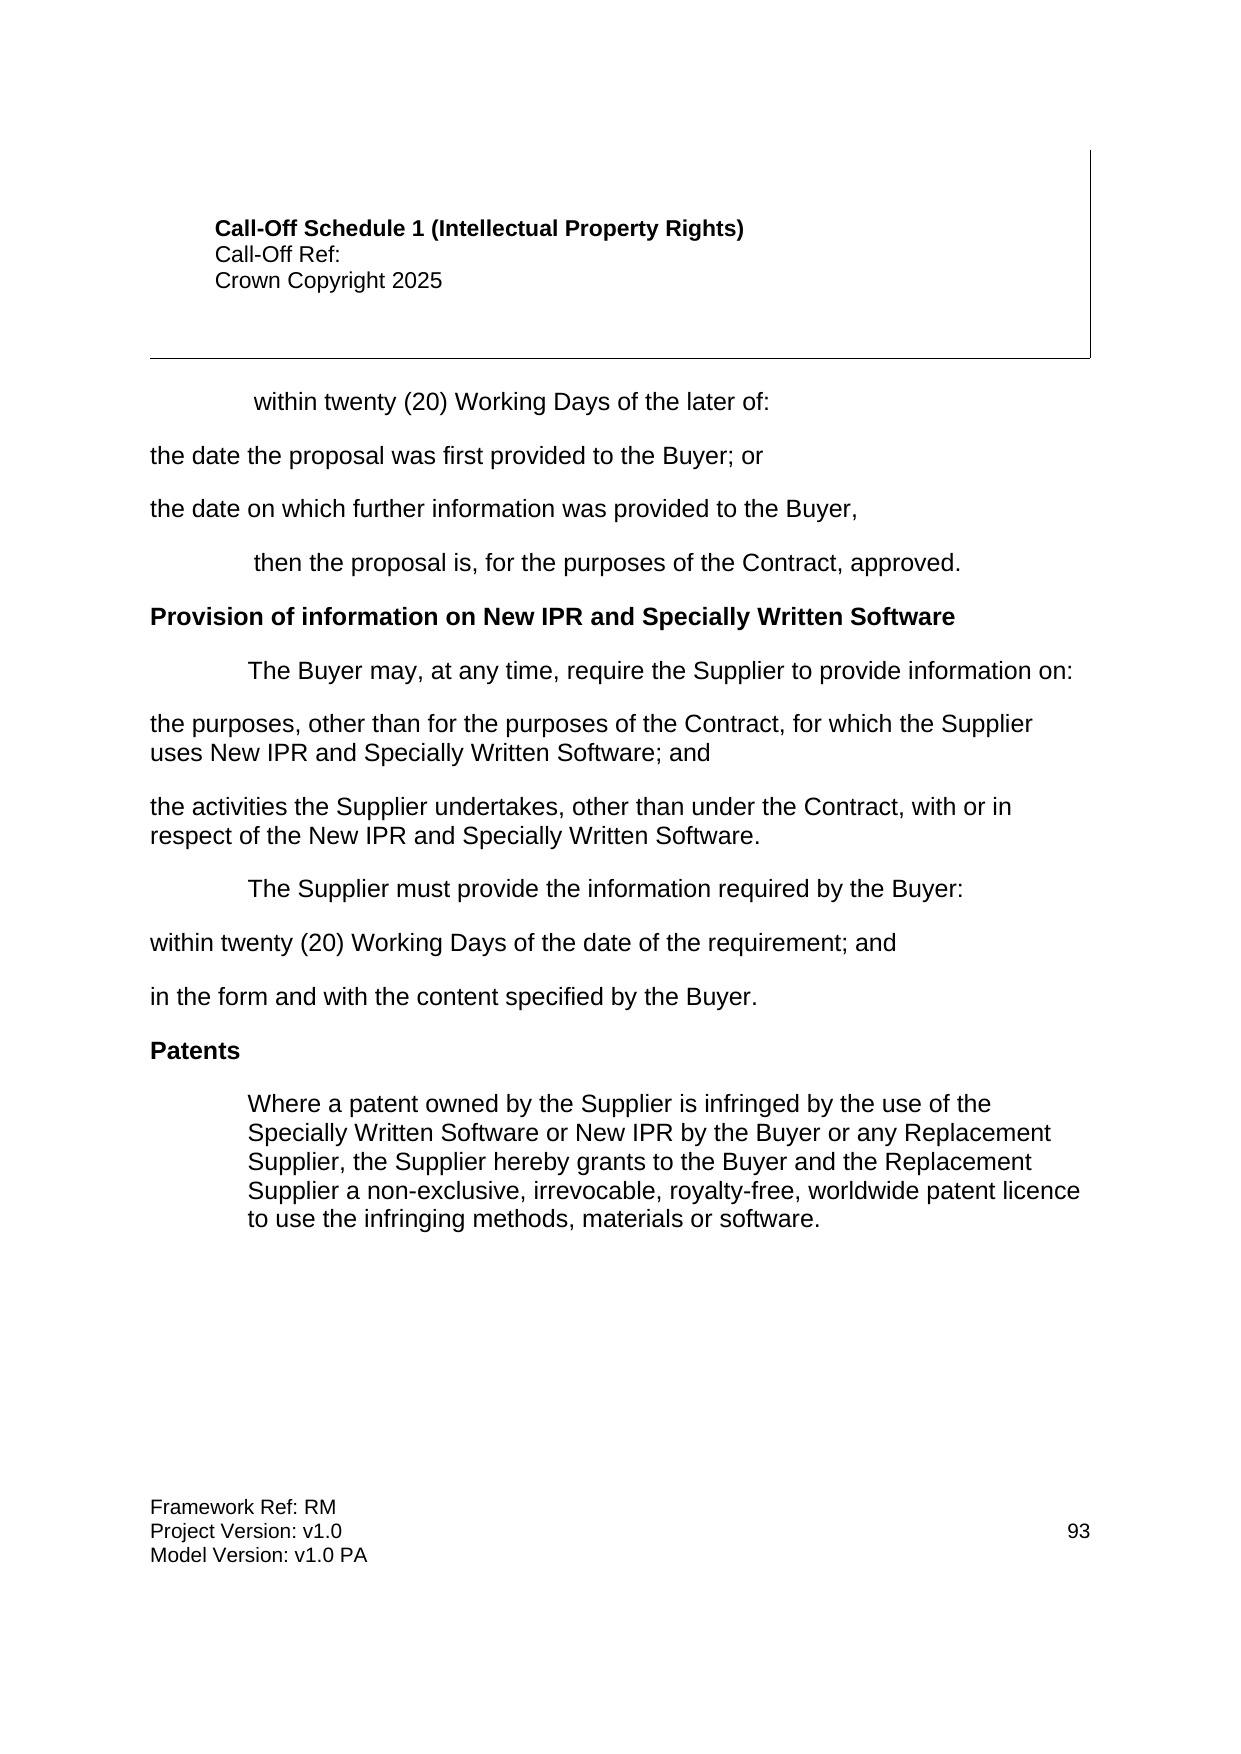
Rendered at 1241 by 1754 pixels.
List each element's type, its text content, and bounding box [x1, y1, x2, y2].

subtitle Patents [150, 1036, 1090, 1064]
subtitle in the form and with the content specified by the Buyer. [150, 982, 1090, 1011]
subtitle Provision of information on New IPR and Specially Written Software [150, 602, 1090, 631]
list then the proposal is, for the purposes of the Contract, approved. [253, 548, 1090, 577]
subtitle Where a patent owned by the Supplier is infringed by the use of the Specially Written Software or New IPR by the Buyer or any Replacement Supplier, the Supplier hereby grants to the Buyer and the Replacement Supplier a non-exclusive, irrevocable, royalty-free, worldwide patent licence to use the infringing methods, materials or software. [247, 1089, 1090, 1233]
subtitle The Buyer may, at any time, require the Supplier to provide information on: [247, 656, 1090, 684]
subtitle The Supplier must provide the information required by the Buyer: [247, 874, 1090, 903]
subtitle the activities the Supplier undertakes, other than under the Contract, with or in respect of the New IPR and Specially Written Software. [150, 792, 1090, 849]
subtitle the date on which further information was provided to the Buyer, [150, 494, 1090, 523]
list within twenty (20) Working Days of the later of: [253, 387, 1090, 416]
subtitle the purposes, other than for the purposes of the Contract, for which the Supplier uses New IPR and Specially Written Software; and [150, 709, 1090, 767]
subtitle the date the proposal was first provided to the Buyer; or [150, 441, 1090, 469]
subtitle within twenty (20) Working Days of the date of the requirement; and [150, 928, 1090, 957]
